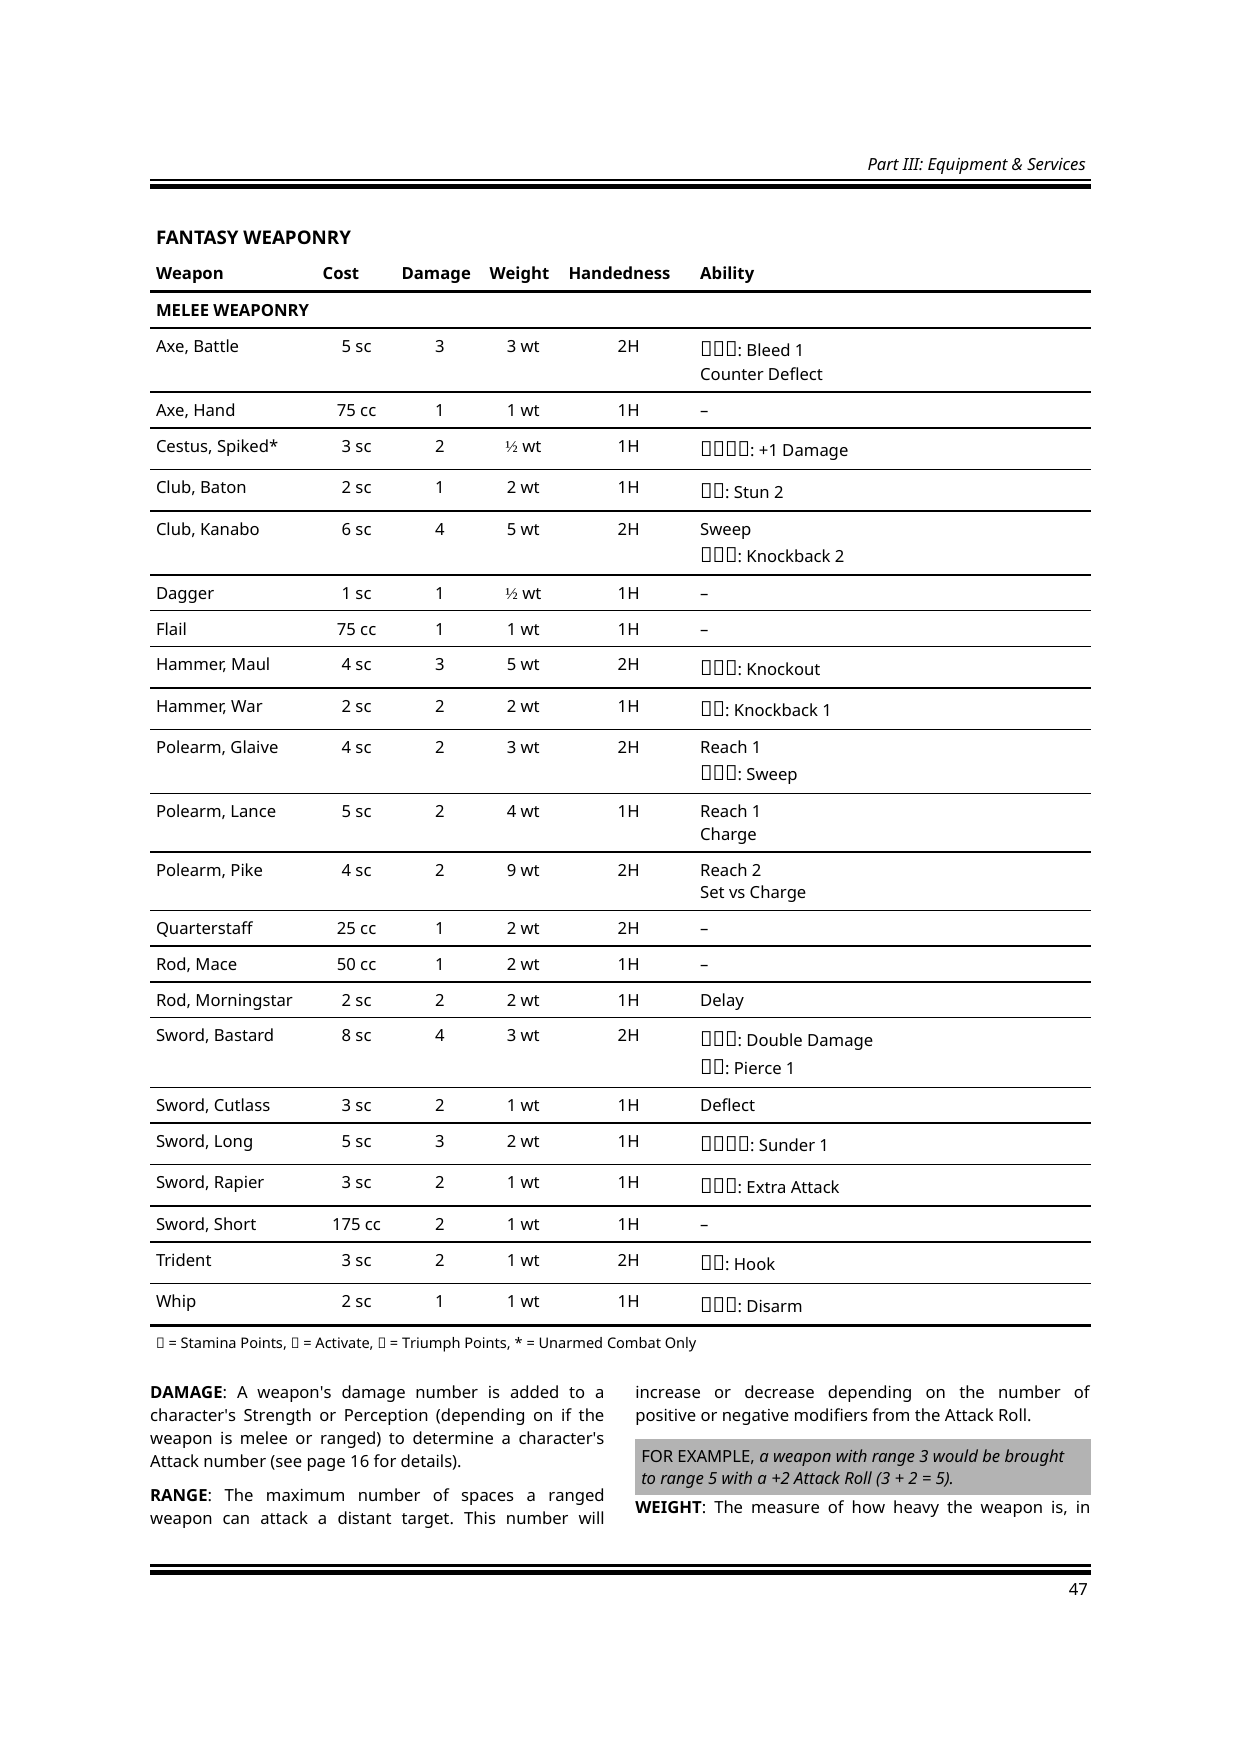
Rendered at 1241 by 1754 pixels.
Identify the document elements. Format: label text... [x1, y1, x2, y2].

table_cell 1 [396, 576, 483, 610]
table_cell 3 [396, 647, 483, 687]
table_cell 2 sc [317, 689, 396, 728]
table_cell Trident [150, 1243, 317, 1282]
table_cell 4 [396, 1018, 483, 1087]
table_cell 2 wt [484, 689, 563, 728]
table_cell 5 wt [484, 647, 563, 687]
table_cell Polearm, Pike [150, 853, 317, 909]
table_cell Reach 1 Charge [694, 794, 1091, 851]
table_cell : Knockout [694, 647, 1091, 687]
table_cell Handedness [563, 256, 694, 290]
table_cell : Extra Attack [694, 1165, 1091, 1205]
table_cell Reach 1 : Sweep [694, 730, 1091, 793]
table_cell Cestus, Spiked* [150, 429, 317, 468]
table_cell 2H [563, 730, 694, 793]
table_cell 1H [563, 1165, 694, 1205]
table_cell Delay [694, 983, 1091, 1017]
table_cell Deflect [694, 1088, 1091, 1122]
table_cell 1 [396, 947, 483, 981]
table_cell 2H [563, 853, 694, 909]
table_cell Axe, Hand [150, 393, 317, 427]
table_cell 1 [396, 1284, 483, 1324]
table_cell Axe, Battle [150, 329, 317, 391]
table_cell 2 [396, 1088, 483, 1122]
table_cell Ability [694, 256, 1091, 290]
table_cell 3 sc [317, 429, 396, 468]
table_cell 1H [563, 576, 694, 610]
table_cell Quarterstaff [150, 911, 317, 945]
table_cell 2H [563, 1243, 694, 1282]
table_cell Sword, Long [150, 1124, 317, 1164]
table_cell 5 sc [317, 329, 396, 391]
table_cell ½ wt [484, 576, 563, 610]
table_cell – [694, 576, 1091, 610]
table_cell 1H [563, 1088, 694, 1122]
table_cell 1 [396, 611, 483, 646]
table_cell 2 wt [484, 911, 563, 945]
table_cell 1H [563, 1124, 694, 1164]
table_cell 1H [563, 1284, 694, 1324]
table_cell : Double Damage : Pierce 1 [694, 1018, 1091, 1087]
table_cell 2 [396, 1165, 483, 1205]
table_cell 4 sc [317, 853, 396, 909]
table_cell Weapon [150, 256, 317, 290]
table_cell 175 cc [317, 1207, 396, 1241]
table_cell 50 cc [317, 947, 396, 981]
table_cell 1H [563, 393, 694, 427]
table_cell 4 sc [317, 730, 396, 793]
table_cell 1 [396, 911, 483, 945]
table_cell Polearm, Lance [150, 794, 317, 851]
table_cell Club, Kanabo [150, 512, 317, 574]
table_cell 2H [563, 647, 694, 687]
table_cell : Hook [694, 1243, 1091, 1282]
table_cell 3 wt [484, 1018, 563, 1087]
table_cell : Stun 2 [694, 470, 1091, 510]
table_cell Rod, Morningstar [150, 983, 317, 1017]
table_cell 1H [563, 470, 694, 510]
table_cell Sword, Cutlass [150, 1088, 317, 1122]
table_cell 5 sc [317, 1124, 396, 1164]
table_cell 2 wt [484, 983, 563, 1017]
table_cell 1 wt [484, 1165, 563, 1205]
table_cell Sword, Bastard [150, 1018, 317, 1087]
table_cell 1 [396, 470, 483, 510]
table_cell 3 sc [317, 1243, 396, 1282]
text DAMAGE: A weapon's damage number is added to a character's Strength or Perception (depending on if the weapon is melee or ranged) to determine a character's Attack number (see page 13 for details). [150, 1381, 605, 1472]
table_cell 2 wt [484, 470, 563, 510]
table_cell 2 sc [317, 1284, 396, 1324]
table_cell 2 sc [317, 983, 396, 1017]
table_cell Flail [150, 611, 317, 646]
table_cell 2 [396, 853, 483, 909]
table_cell 2H [563, 1018, 694, 1087]
table_cell 5 wt [484, 512, 563, 574]
table_cell 2H [563, 329, 694, 391]
text increase or decrease depending on the number of positive or negative modifiers from the Attack Roll. [635, 1381, 1091, 1426]
table_cell 2 [396, 730, 483, 793]
table_cell 1 wt [484, 393, 563, 427]
table_cell 2 [396, 1243, 483, 1282]
table_cell 1 wt [484, 1088, 563, 1122]
table_cell MELEE WEAPONRY [150, 293, 1091, 327]
table_cell Polearm, Glaive [150, 730, 317, 793]
table_header Fantasy Weaponry [150, 219, 1091, 256]
table_cell 6 sc [317, 512, 396, 574]
table_cell 3 [396, 1124, 483, 1164]
table_cell 2 [396, 983, 483, 1017]
table_cell Rod, Mace [150, 947, 317, 981]
table_cell 5 sc [317, 794, 396, 851]
table_cell 75 cc [317, 611, 396, 646]
table_cell 25 cc [317, 911, 396, 945]
table_cell Club, Baton [150, 470, 317, 510]
table_cell 1H [563, 947, 694, 981]
table_cell Whip [150, 1284, 317, 1324]
table_cell 3 wt [484, 329, 563, 391]
table_cell 1H [563, 1207, 694, 1241]
table_cell 75 cc [317, 393, 396, 427]
table_cell 3 wt [484, 730, 563, 793]
table_cell 1 sc [317, 576, 396, 610]
table_cell 1H [563, 689, 694, 728]
table_cell 1 [396, 393, 483, 427]
table_cell 2 sc [317, 470, 396, 510]
table_cell 2 wt [484, 947, 563, 981]
table_cell 1H [563, 611, 694, 646]
table_cell – [694, 911, 1091, 945]
table_cell 1H [563, 429, 694, 468]
table_cell Damage [396, 256, 483, 290]
table_cell Dagger [150, 576, 317, 610]
table_cell : Knockback 1 [694, 689, 1091, 728]
table_cell 2 [396, 794, 483, 851]
table_cell : +1 Damage [694, 429, 1091, 468]
table_cell 2 [396, 429, 483, 468]
table_cell 3 sc [317, 1088, 396, 1122]
table_cell 4 sc [317, 647, 396, 687]
table_cell 1H [563, 983, 694, 1017]
table_cell 9 wt [484, 853, 563, 909]
table_cell – [694, 947, 1091, 981]
table_cell 1 wt [484, 1243, 563, 1282]
table_cell 2 wt [484, 1124, 563, 1164]
table_cell : Bleed 1 Counter Deflect [694, 329, 1091, 391]
table_cell Reach 2 Set vs Charge [694, 853, 1091, 909]
table_cell 2H [563, 911, 694, 945]
table_cell – [694, 1207, 1091, 1241]
table_cell 3 sc [317, 1165, 396, 1205]
table_cell ½ wt [484, 429, 563, 468]
table_cell : Disarm [694, 1284, 1091, 1324]
table_cell 1 wt [484, 611, 563, 646]
table_cell Cost [317, 256, 396, 290]
table_cell Sweep : Knockback 2 [694, 512, 1091, 574]
table_cell – [694, 393, 1091, 427]
table_cell 8 sc [317, 1018, 396, 1087]
table_cell : Sunder 1 [694, 1124, 1091, 1164]
table_cell 2H [563, 512, 694, 574]
table_cell Sword, Rapier [150, 1165, 317, 1205]
text WEIGHT: The measure of how heavy the weapon is, in [635, 1495, 1091, 1518]
table_cell Hammer, War [150, 689, 317, 728]
table_cell 1H [563, 794, 694, 851]
table_cell – [694, 611, 1091, 646]
table_cell 1 wt [484, 1284, 563, 1324]
table_cell 4 [396, 512, 483, 574]
table_cell 2 [396, 1207, 483, 1241]
text RANGE: The maximum number of spaces a ranged weapon can attack a distant target. This number will [150, 1484, 605, 1529]
table_cell  = Stamina Points,  = Activate,  = Triumph Points, * = Unarmed Combat Only [150, 1327, 1091, 1358]
table_header FOR EXAMPLE, a weapon with range 3 would be brought to range 5 with a +2 Attack Roll (3 + 2 = 5). [635, 1439, 1091, 1495]
table_cell 3 [396, 329, 483, 391]
table_cell 2 [396, 689, 483, 728]
table_cell 1 wt [484, 1207, 563, 1241]
table_cell Weight [484, 256, 563, 290]
table_cell Sword, Short [150, 1207, 317, 1241]
table_cell 4 wt [484, 794, 563, 851]
table_cell Hammer, Maul [150, 647, 317, 687]
